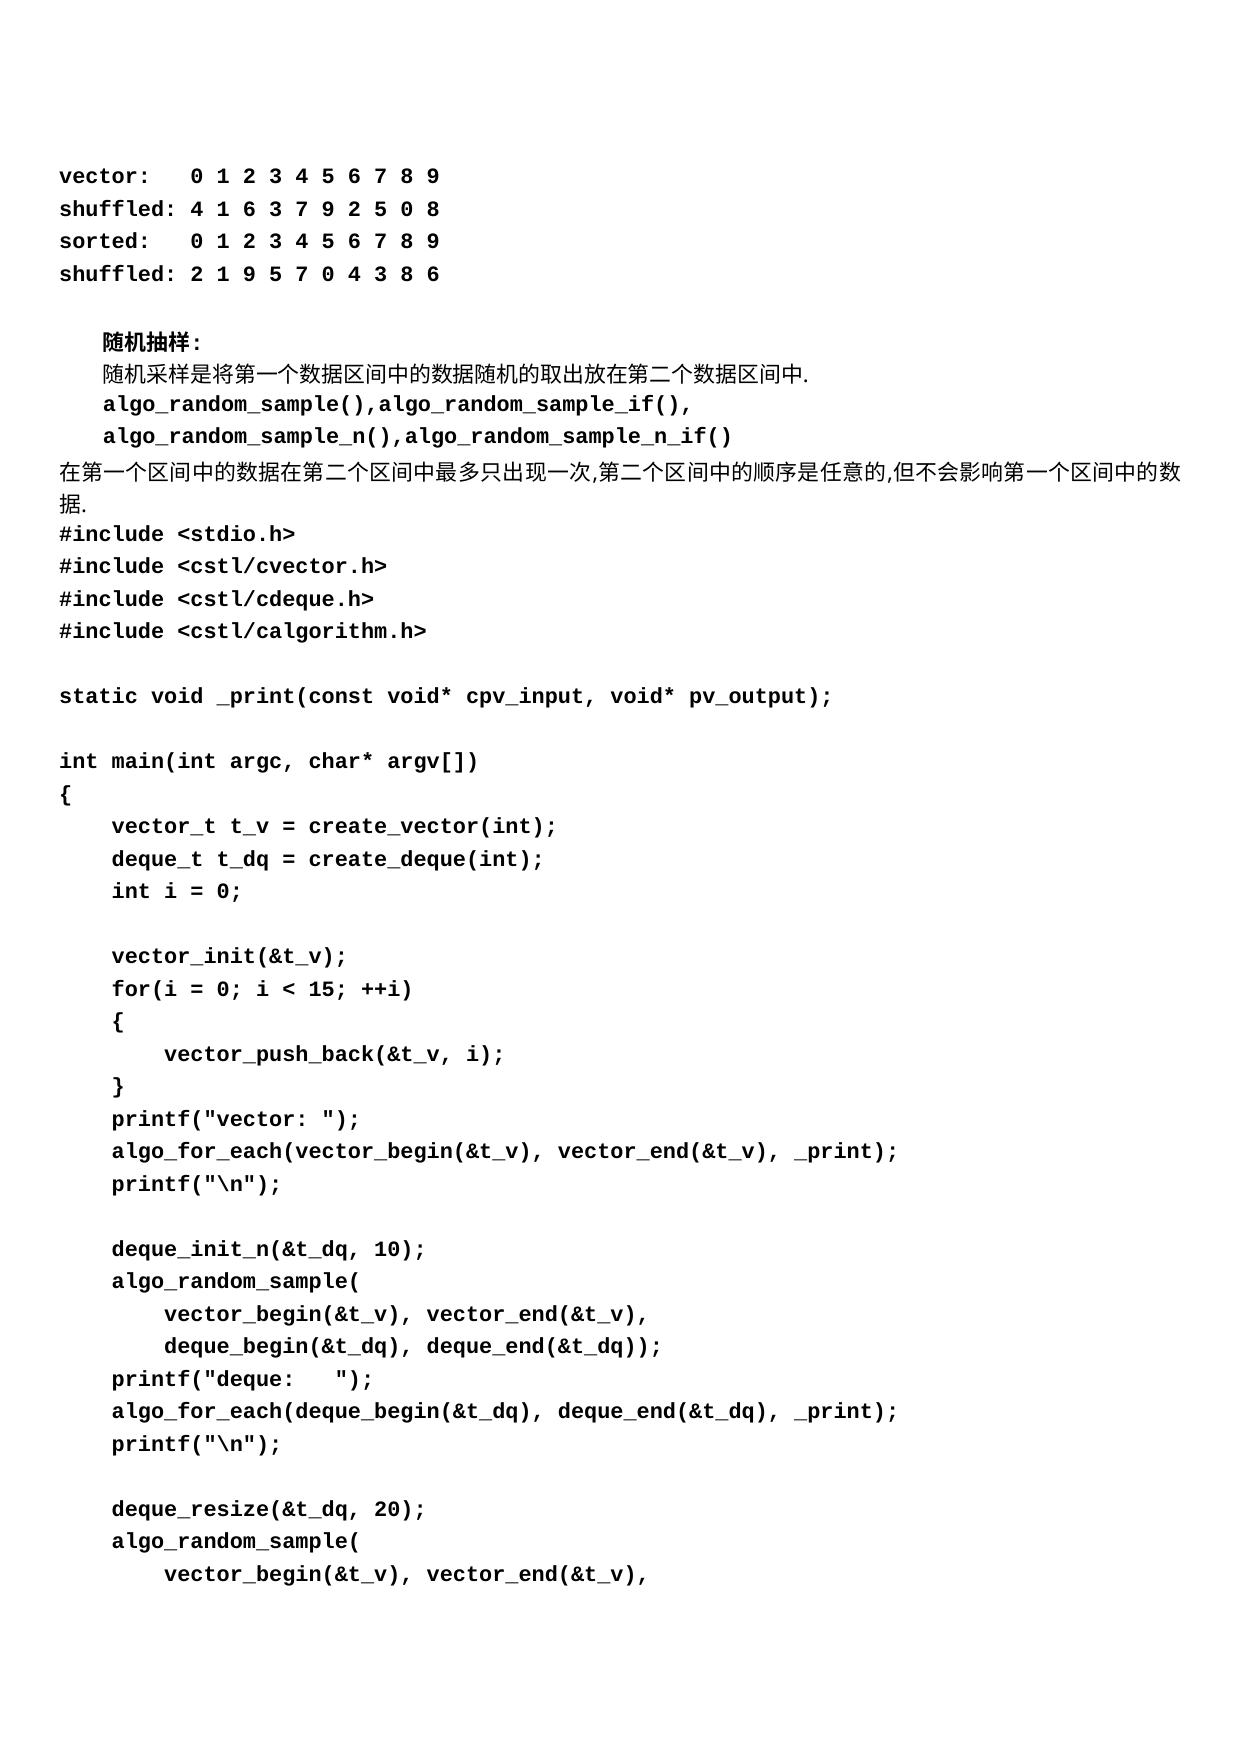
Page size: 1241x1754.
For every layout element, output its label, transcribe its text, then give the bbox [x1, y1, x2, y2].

text static void _print(const void* cpv_input, void* pv_output); [59, 682, 1181, 714]
text algo_random_sample( [59, 1267, 1181, 1299]
text sorted: 0 1 2 3 4 5 6 7 8 9 [59, 227, 1181, 259]
text printf("vector: "); [59, 1104, 1181, 1137]
text int main(int argc, char* argv[]) [59, 747, 1181, 779]
text #include <cstl/calgorithm.h> [59, 617, 1181, 649]
text #include <stdio.h> [59, 519, 1181, 552]
text for(i = 0; i < 15; ++i) [59, 974, 1181, 1007]
text { [59, 779, 1181, 812]
text { [59, 1007, 1181, 1039]
text vector_begin(&t_v), vector_end(&t_v), [59, 1299, 1181, 1332]
text #include <cstl/cvector.h> [59, 552, 1181, 584]
text algo_random_sample( [59, 1527, 1181, 1559]
text deque_resize(&t_dq, 20); [59, 1494, 1181, 1527]
text int i = 0; [59, 877, 1181, 909]
text algo_random_sample_n(),algo_random_sample_n_if() [59, 422, 1181, 454]
text 在第一个区间中的数据在第二个区间中最多只出现一次,第二个区间中的顺序是任意的,但不会影响第一个区间中的数据. [59, 454, 1181, 519]
text } [59, 1072, 1181, 1104]
text #include <cstl/cdeque.h> [59, 584, 1181, 617]
text printf("\n"); [59, 1429, 1181, 1462]
text algo_random_sample(),algo_random_sample_if(), [59, 389, 1181, 422]
text deque_begin(&t_dq), deque_end(&t_dq)); [59, 1332, 1181, 1364]
text printf("deque: "); [59, 1364, 1181, 1397]
text printf("\n"); [59, 1169, 1181, 1202]
text vector: 0 1 2 3 4 5 6 7 8 9 [59, 162, 1181, 194]
text vector_push_back(&t_v, i); [59, 1039, 1181, 1072]
text algo_for_each(deque_begin(&t_dq), deque_end(&t_dq), _print); [59, 1397, 1181, 1429]
text deque_init_n(&t_dq, 10); [59, 1234, 1181, 1267]
text vector_begin(&t_v), vector_end(&t_v), [59, 1559, 1181, 1592]
text deque_t t_dq = create_deque(int); [59, 844, 1181, 877]
text 随机采样是将第一个数据区间中的数据随机的取出放在第二个数据区间中. [59, 357, 1181, 389]
text algo_for_each(vector_begin(&t_v), vector_end(&t_v), _print); [59, 1137, 1181, 1169]
text shuffled: 2 1 9 5 7 0 4 3 8 6 [59, 259, 1181, 292]
text 随机抽样: [59, 324, 1181, 357]
text shuffled: 4 1 6 3 7 9 2 5 0 8 [59, 194, 1181, 227]
text vector_init(&t_v); [59, 942, 1181, 974]
text vector_t t_v = create_vector(int); [59, 812, 1181, 844]
